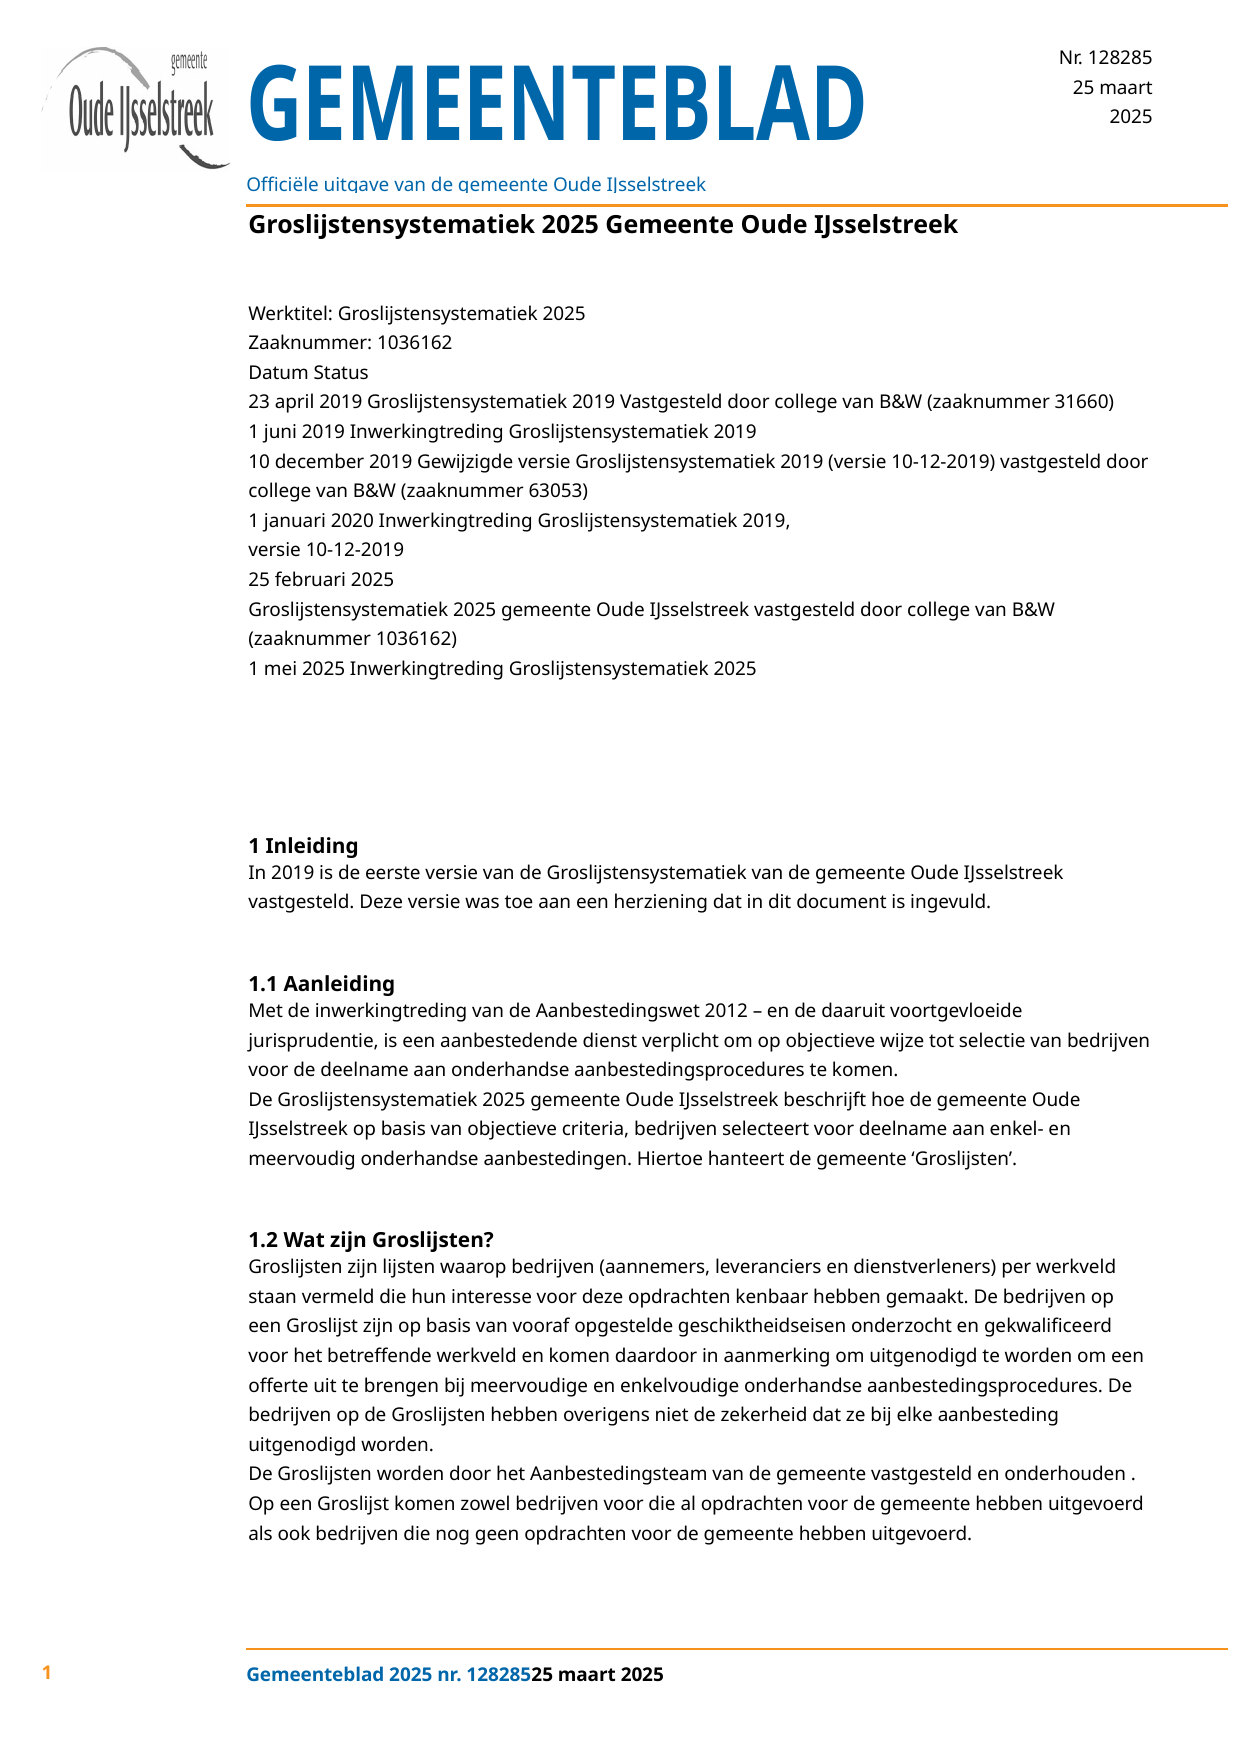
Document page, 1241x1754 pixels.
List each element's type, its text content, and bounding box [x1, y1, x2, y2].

text 10 december 2019 Gewijzigde versie Groslijstensystematiek 2019 (versie 10-12-2019) vastgesteld door college van B&W (zaaknummer 63053) [248, 448, 1152, 503]
text Werktitel: Groslijstensystematiek 2025 [248, 300, 1152, 326]
text 1 januari 2020 Inwerkingtreding Groslijstensystematiek 2019, [248, 507, 1152, 533]
text 1.1 Aanleiding [248, 969, 1152, 997]
text Zaaknummer: 1036162 [248, 329, 1152, 355]
text Groslijsten zijn lijsten waarop bedrijven (aannemers, leveranciers en dienstverleners) per werkveld staan vermeld die hun interesse voor deze opdrachten kenbaar hebben gemaakt. De bedrijven op een Groslijst zijn op basis van vooraf opgestelde geschiktheidseisen onderzocht en gekwalificeerd voor het betreffende werkveld en komen daardoor in aanmerking om uitgenodigd te worden om een offerte uit te brengen bij meervoudige en enkelvoudige onderhandse aanbestedingsprocedures. De bedrijven op de Groslijsten hebben overigens niet de zekerheid dat ze bij elke aanbesteding uitgenodigd worden. [248, 1253, 1152, 1457]
text 1 juni 2019 Inwerkingtreding Groslijstensystematiek 2019 [248, 418, 1152, 444]
text versie 10-12-2019 [248, 537, 1152, 562]
text 1.2 Wat zijn Groslijsten? [248, 1225, 1152, 1253]
text 23 april 2019 Groslijstensystematiek 2019 Vastgesteld door college van B&W (zaaknummer 31660) [248, 389, 1152, 414]
text De Groslijsten worden door het Aanbestedingsteam van de gemeente vastgesteld en onderhouden . Op een Groslijst komen zowel bedrijven voor die al opdrachten voor de gemeente hebben uitgevoerd als ook bedrijven die nog geen opdrachten voor de gemeente hebben uitgevoerd. [248, 1461, 1152, 1546]
text Met de inwerkingtreding van de Aanbestedingswet 2012 – en de daaruit voortgevloeide jurisprudentie, is een aanbestedende dienst verplicht om op objectieve wijze tot selectie van bedrijven voor de deelname aan onderhandse aanbestedingsprocedures te komen. [248, 997, 1152, 1082]
text Groslijstensystematiek 2025 gemeente Oude IJsselstreek vastgesteld door college van B&W (zaaknummer 1036162) [248, 596, 1152, 651]
text 25 februari 2025 [248, 566, 1152, 592]
text De Groslijstensystematiek 2025 gemeente Oude IJsselstreek beschrijft hoe de gemeente Oude IJsselstreek op basis van objectieve criteria, bedrijven selecteert voor deelname aan enkel- en meervoudig onderhandse aanbestedingen. Hiertoe hanteert de gemeente ‘Groslijsten’. [248, 1086, 1152, 1171]
text Groslijstensystematiek 2025 Gemeente Oude IJsselstreek [248, 207, 1152, 241]
text 1 mei 2025 Inwerkingtreding Groslijstensystematiek 2025 [248, 655, 1152, 681]
picture [41, 47, 231, 172]
text 1 Inleiding [248, 831, 1152, 859]
text In 2019 is de eerste versie van de Groslijstensystematiek van de gemeente Oude IJsselstreek vastgesteld. Deze versie was toe aan een herziening dat in dit document is ingevuld. [248, 859, 1152, 914]
text Datum Status [248, 359, 1152, 385]
